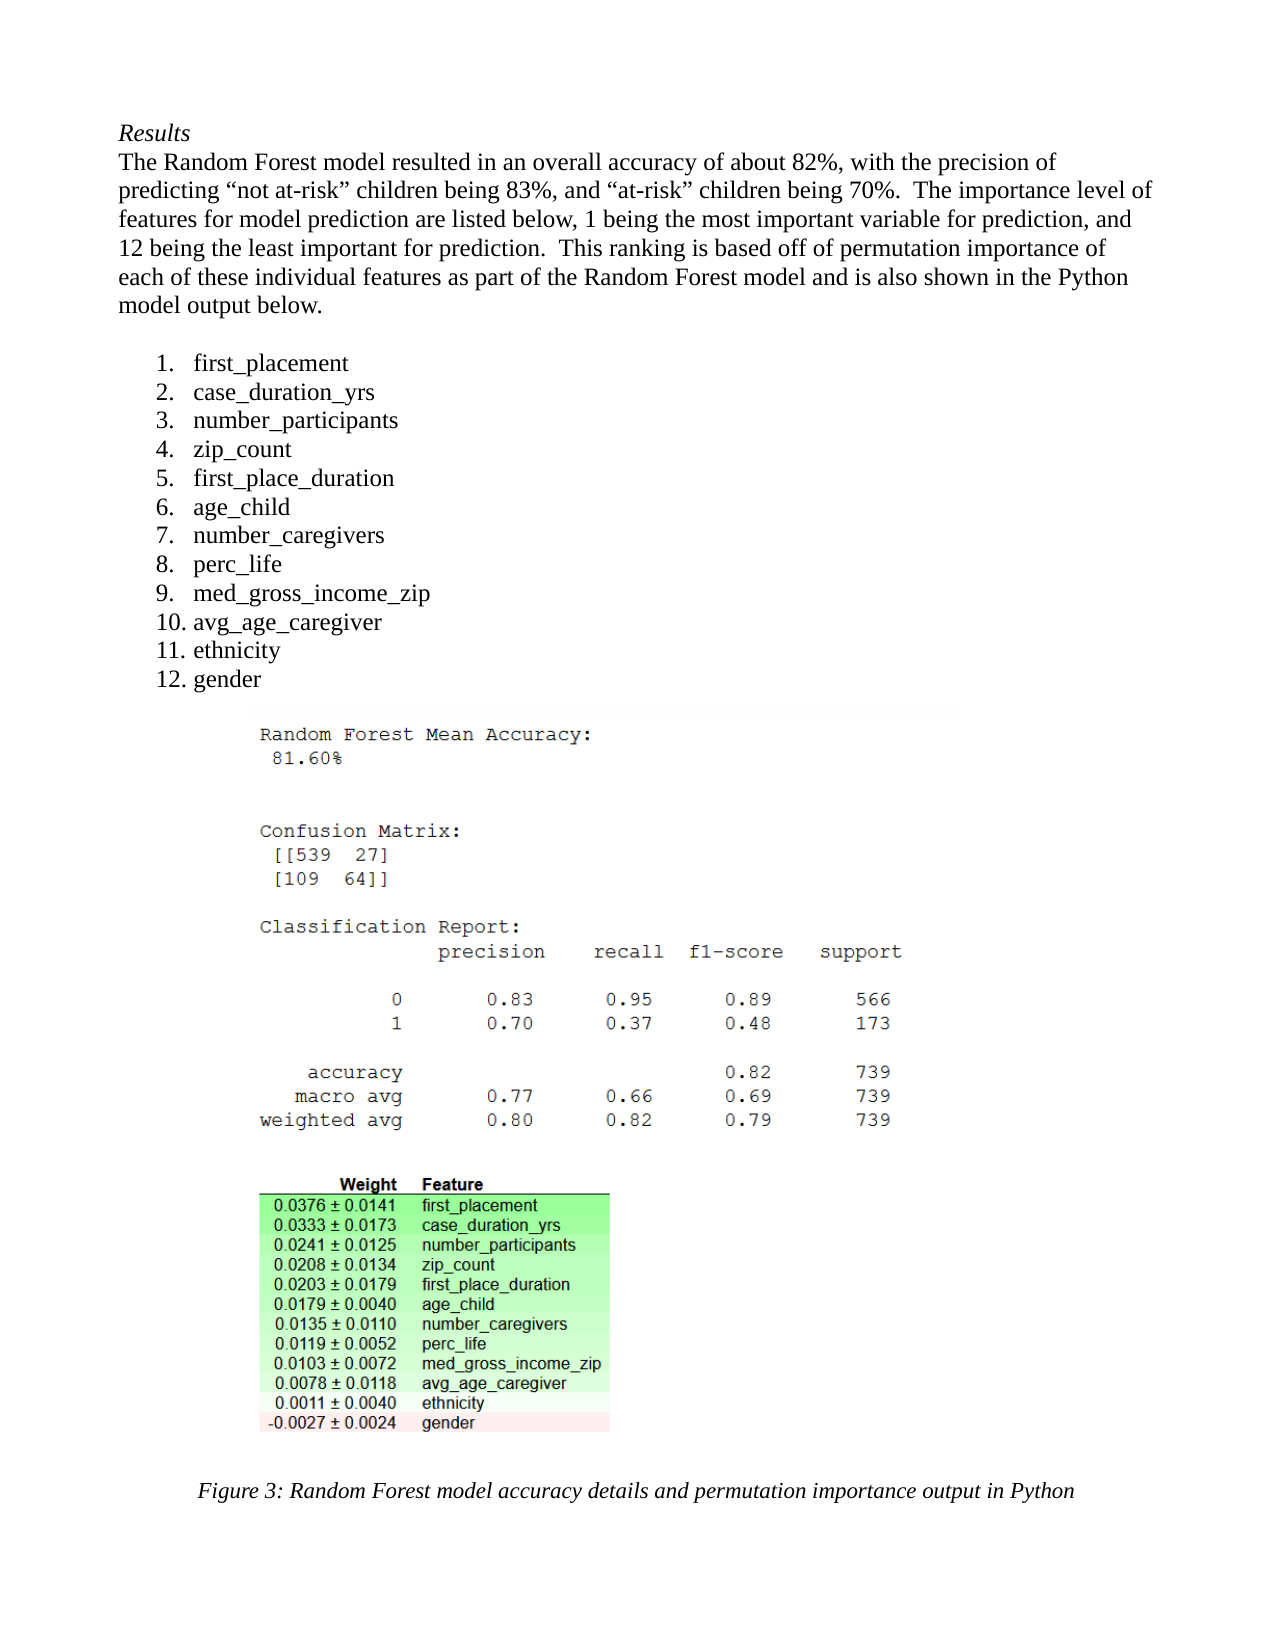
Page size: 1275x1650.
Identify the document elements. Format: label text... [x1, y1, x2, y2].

text The Random Forest model resulted in an overall accuracy of about 82%, with the precision of predicting “not at-risk” children being 83%, and “at-risk” children being 70%. The importance level of features for model prediction are listed below, 1 being the most important variable for prediction, and 12 being the least important for prediction. This ranking is based off of permutation importance of each of these individual features as part of the Random Forest model and is also shown in the Python model output below. [118, 147, 1157, 319]
list number_caregivers [156, 521, 1157, 549]
list ethnicity [156, 636, 1157, 664]
text Results [118, 118, 1157, 147]
list age_child [156, 492, 1157, 521]
list first_placement [156, 348, 1157, 377]
list med_gross_income_zip [156, 578, 1157, 607]
text Figure 3: Random Forest model accuracy details and permutation importance output in Python [118, 1477, 1157, 1503]
list case_duration_yrs [156, 377, 1157, 406]
list avg_age_caregiver [156, 607, 1157, 636]
picture [248, 708, 955, 1436]
list gender [156, 664, 1157, 693]
list first_place_duration [156, 463, 1157, 492]
list zip_count [156, 434, 1157, 463]
list perc_life [156, 549, 1157, 578]
list number_participants [156, 406, 1157, 434]
